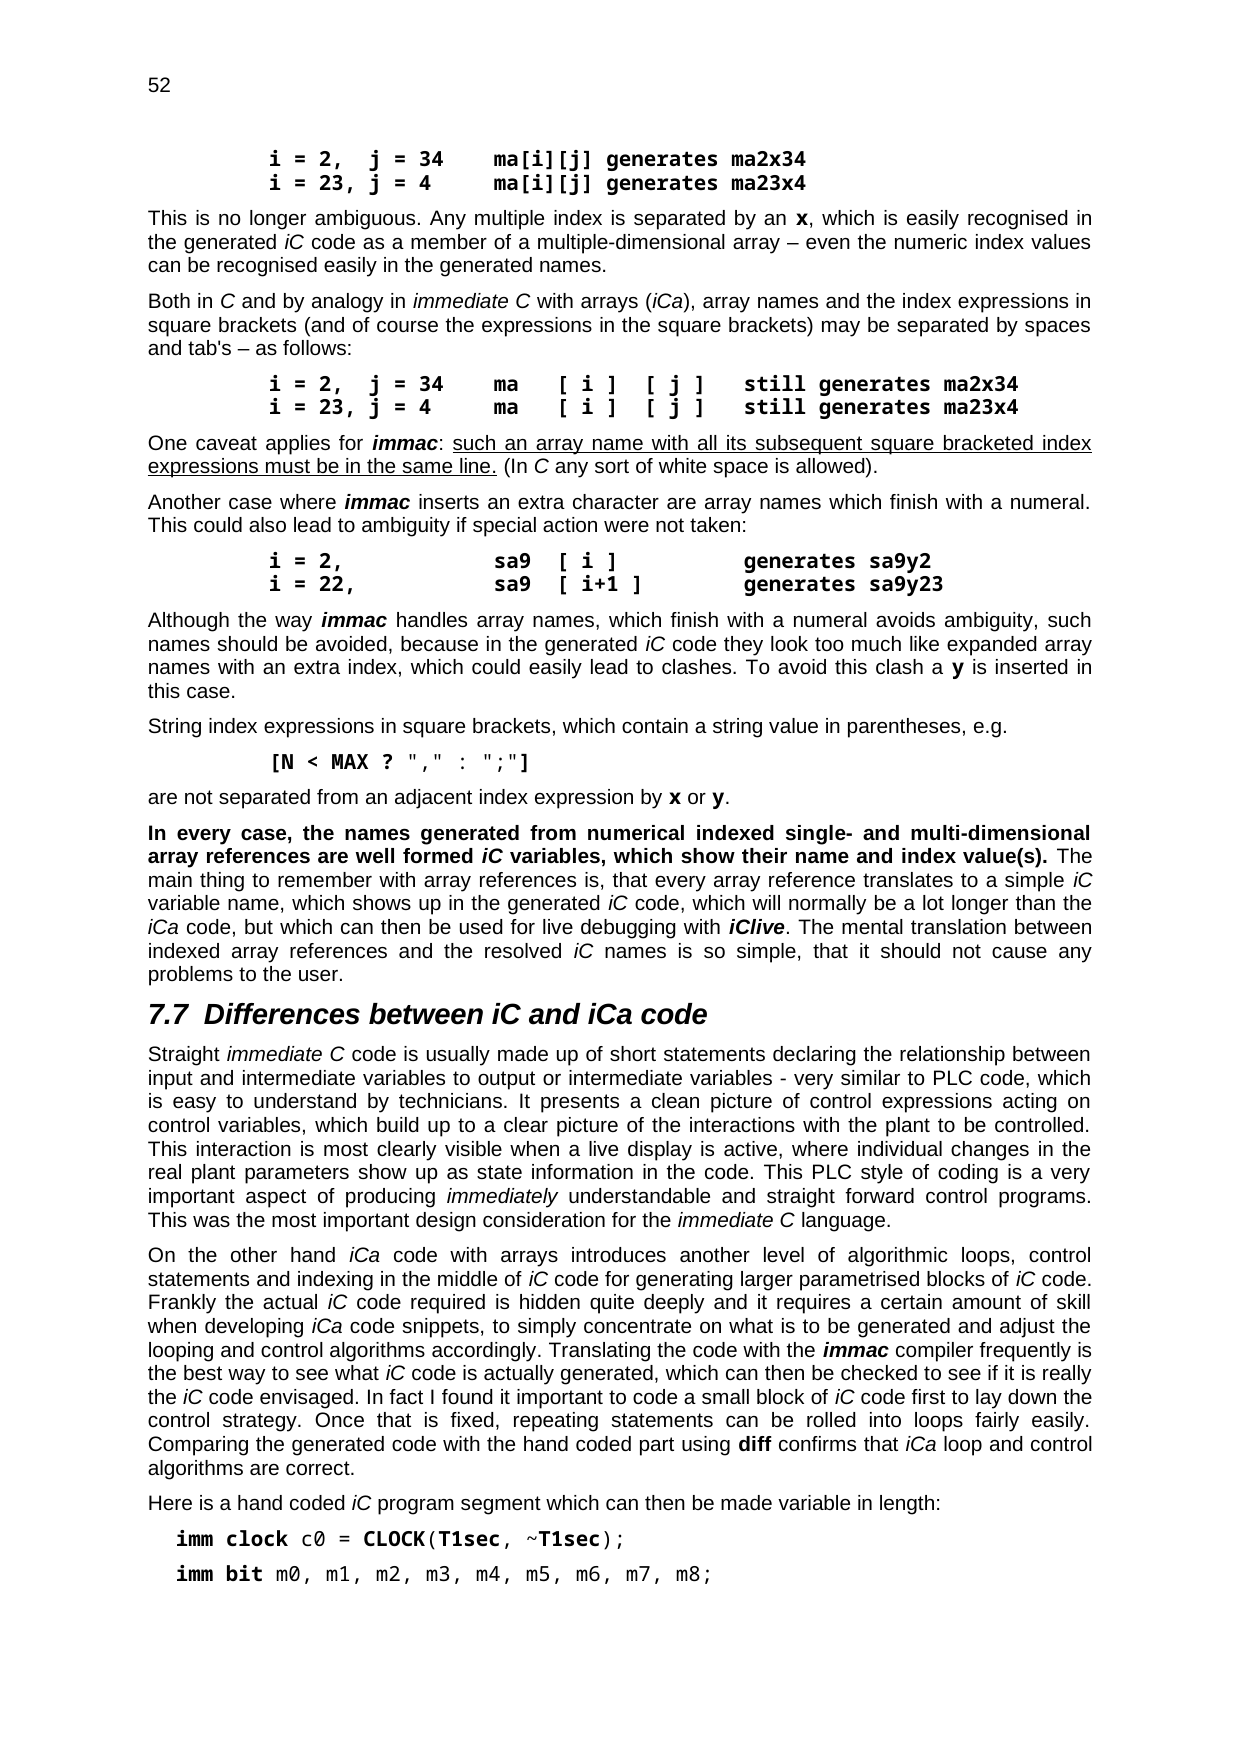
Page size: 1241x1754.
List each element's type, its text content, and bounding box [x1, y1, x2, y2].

text This is no longer ambiguous. Any multiple index is separated by an x, which is easily recognised in the generated iC code as a member of a multiple-dimensional array – even the numeric index values can be recognised easily in the generated names. [148, 207, 1092, 278]
text One caveat applies for immac: such an array name with all its subsequent square bracketed index expressions must be in the same line. (In C any sort of white space is allowed). [148, 431, 1092, 478]
subtitle Differences between iC and iCa code [148, 998, 1092, 1031]
text On the other hand iCa code with arrays introduces another level of algorithmic loops, control statements and indexing in the middle of iC code for generating larger parametrised blocks of iC code. Frankly the actual iC code required is hidden quite deeply and it requires a certain amount of skill when developing iCa code snippets, to simply concentrate on what is to be generated and adjust the looping and control algorithms accordingly. Translating the code with the immac compiler frequently is the best way to see what iC code is actually generated, which can then be checked to see if it is really the iC code envisaged. In fact I found it important to code a small block of iC code first to lay down the control strategy. Once that is fixed, repeating statements can be rolled into loops fairly easily. Comparing the generated code with the hand coded part using diff confirms that iCa loop and control algorithms are correct. [148, 1243, 1092, 1480]
text Although the way immac handles array names, which finish with a numeral avoids ambiguity, such names should be avoided, because in the generated iC code they look too much like expanded array names with an extra index, which could easily lead to clashes. To avoid this clash a y is inserted in this case. [148, 608, 1092, 703]
text Both in C and by analogy in immediate C with arrays (iCa), array names and the index expressions in square brackets (and of course the expressions in the square brackets) may be separated by spaces and tab's – as follows: [148, 289, 1092, 360]
text Another case where immac inserts an extra character are array names which finish with a numeral. This could also lead to ambiguity if special action were not taken: [148, 490, 1092, 538]
text String index expressions in square brackets, which contain a string value in parentheses, e.g. [148, 715, 1092, 738]
text i = 2, sa9 [ i ] generates sa9y2 i = 22, sa9 [ i+1 ] generates sa9y23 [268, 549, 1092, 597]
text imm bit m0, m1, m2, m3, m4, m5, m6, m7, m8; [176, 1563, 1092, 1586]
text i = 2, j = 34 ma[i][j] generates ma2x34 i = 23, j = 4 ma[i][j] generates ma23x4 [268, 148, 1092, 195]
text Straight immediate C code is usually made up of short statements declaring the relationship between input and intermediate variables to output or intermediate variables - very similar to PLC code, which is easy to understand by technicians. It presents a clean picture of control expressions acting on control variables, which build up to a clear picture of the interactions with the plant to be controlled. This interaction is most clearly visible when a live display is active, where individual changes in the real plant parameters show up as state information in the code. This PLC style of coding is a very important aspect of producing immediately understandable and straight forward control programs. This was the most important design consideration for the immediate C language. [148, 1043, 1092, 1232]
text are not separated from an adjacent index expression by x or y. [148, 786, 1092, 809]
text [N < MAX ? "," : ";"] [268, 750, 1092, 774]
text Here is a hand coded iC program segment which can then be made variable in length: [148, 1492, 1092, 1515]
text i = 2, j = 34 ma [ i ] [ j ] still generates ma2x34 i = 23, j = 4 ma [ i ] [ j ] still generates ma23x4 [268, 372, 1092, 419]
text imm clock c0 = CLOCK(T1sec, ~T1sec); [176, 1527, 1092, 1551]
text In every case, the names generated from numerical indexed single- and multi-dimensional array references are well formed iC variables, which show their name and index value(s). The main thing to remember with array references is, that every array reference translates to a simple iC variable name, which shows up in the generated iC code, which will normally be a lot longer than the iCa code, but which can then be used for live debugging with iClive. The mental translation between indexed array references and the resolved iC names is so simple, that it should not cause any problems to the user. [148, 821, 1092, 987]
